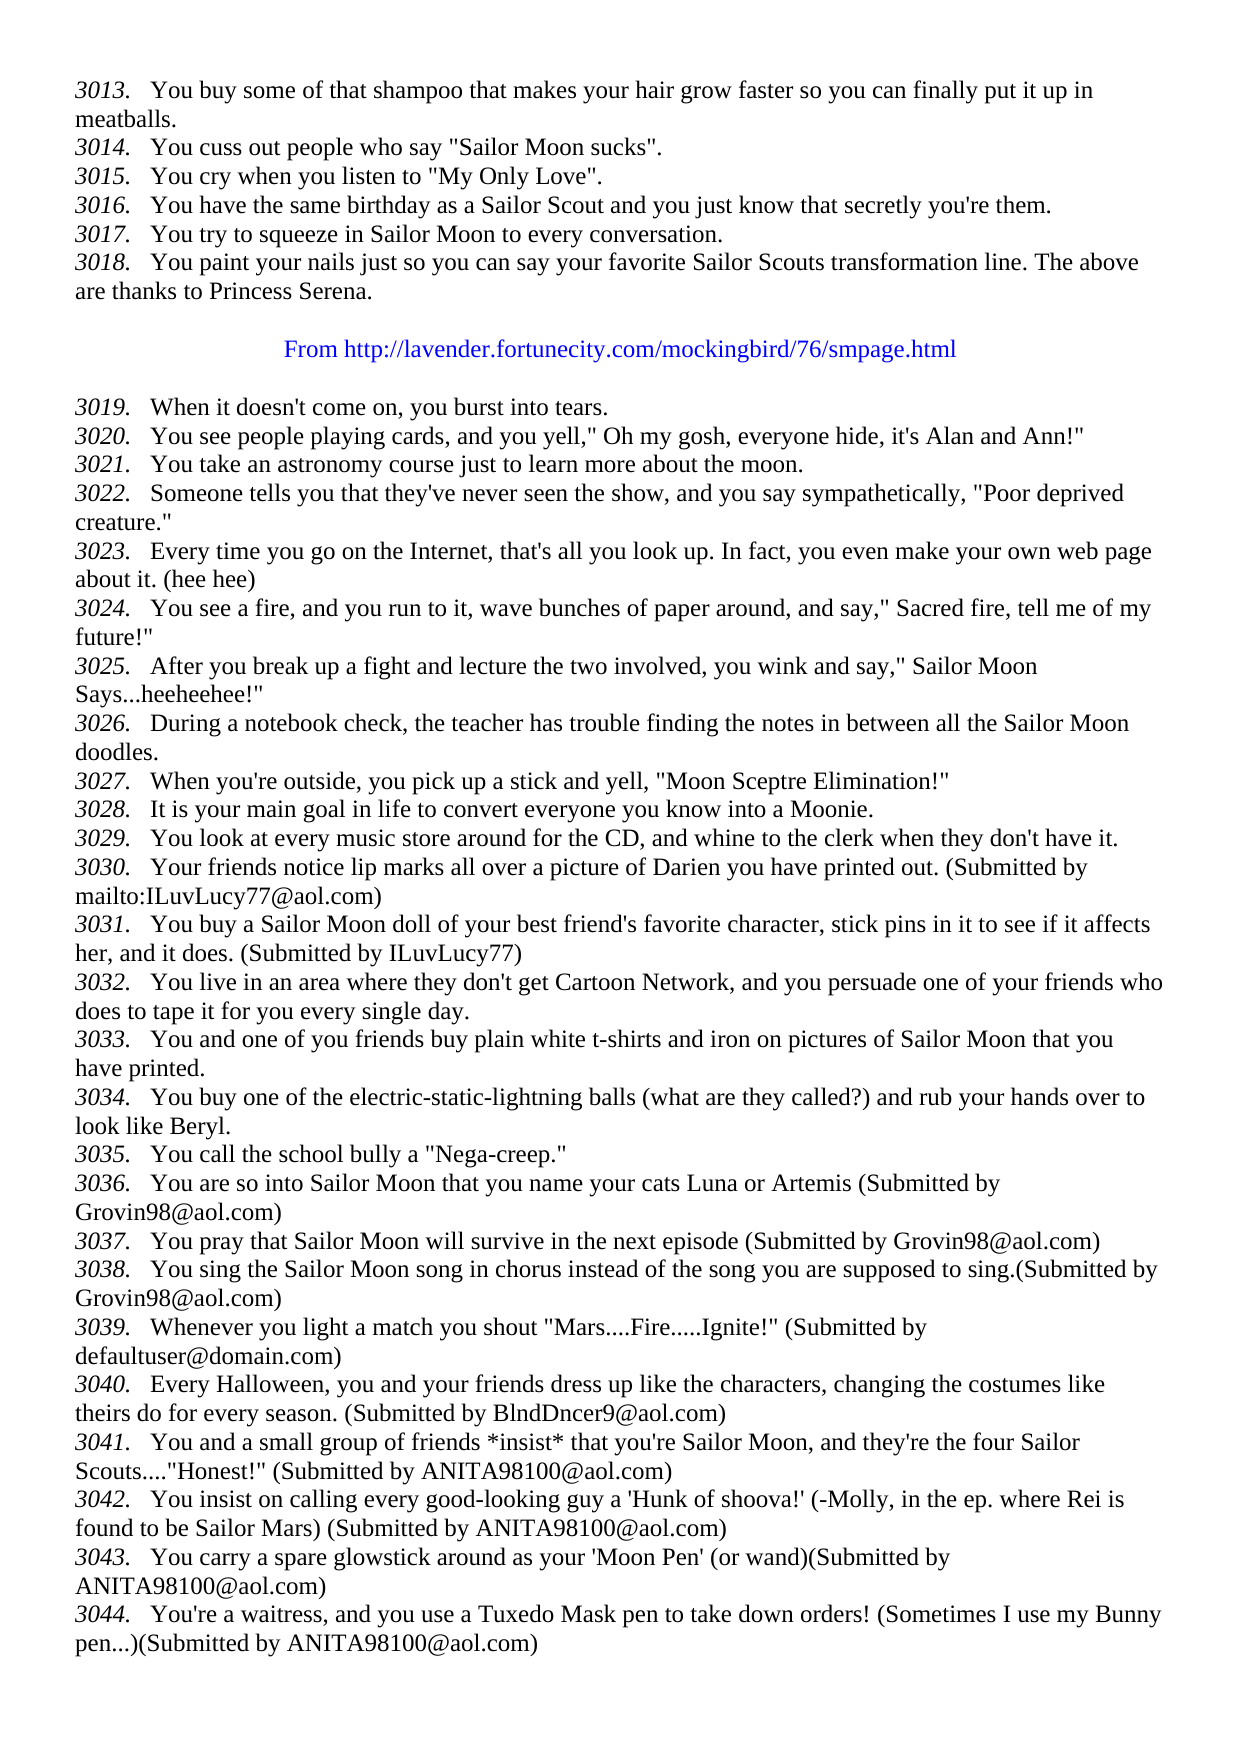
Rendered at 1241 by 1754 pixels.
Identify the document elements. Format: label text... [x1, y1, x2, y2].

list You buy a Sailor Moon doll of your best friend's favorite character, stick pins in it to see if it affects her, and it does. (Submitted by ILuvLucy77) [75, 909, 1165, 967]
list You see people playing cards, and you yell," Oh my gosh, everyone hide, it's Alan and Ann!" [75, 421, 1165, 449]
list You try to squeeze in Sailor Moon to every conversation. [75, 219, 1165, 247]
list You look at every music store around for the CD, and whine to the clerk when they don't have it. [75, 823, 1165, 852]
list During a notebook check, the teacher has trouble finding the notes in between all the Sailor Moon doodles. [75, 708, 1165, 766]
list You carry a spare glowstick around as your 'Moon Pen' (or wand)(Submitted by ANITA98100@aol.com) [75, 1542, 1165, 1599]
list You buy one of the electric-static-lightning balls (what are they called?) and rub your hands over to look like Beryl. [75, 1082, 1165, 1139]
list You buy some of that shampoo that makes your hair grow faster so you can finally put it up in meatballs. [75, 75, 1165, 132]
list Someone tells you that they've never seen the show, and you say sympathetically, "Poor deprived creature." [75, 478, 1165, 536]
list You see a fire, and you run to it, wave bunches of paper around, and say," Sacred fire, tell me of my future!" [75, 593, 1165, 651]
list You and a small group of friends *insist* that you're Sailor Moon, and they're the four Sailor Scouts...."Honest!" (Submitted by ANITA98100@aol.com) [75, 1427, 1165, 1484]
list You're a waitress, and you use a Tuxedo Mask pen to take down orders! (Sometimes I use my Bunny pen...)(Submitted by ANITA98100@aol.com) [75, 1599, 1165, 1657]
list You sing the Sailor Moon song in chorus instead of the song you are supposed to sing.(Submitted by Grovin98@aol.com) [75, 1254, 1165, 1312]
list Every time you go on the Internet, that's all you look up. In fact, you even make your own web page about it. (hee hee) [75, 536, 1165, 593]
list When it doesn't come on, you burst into tears. [75, 392, 1165, 421]
list You live in an area where they don't get Cartoon Network, and you persuade one of your friends who does to tape it for you every single day. [75, 967, 1165, 1024]
list You and one of you friends buy plain white t-shirts and iron on pictures of Sailor Moon that you have printed. [75, 1024, 1165, 1082]
list You pray that Sailor Moon will survive in the next episode (Submitted by Grovin98@aol.com) [75, 1226, 1165, 1254]
list You call the school bully a "Nega-creep." [75, 1139, 1165, 1168]
list You insist on calling every good-looking guy a 'Hunk of shoova!' (-Molly, in the ep. where Rei is found to be Sailor Mars) (Submitted by ANITA98100@aol.com) [75, 1484, 1165, 1542]
text From http://lavender.fortunecity.com/mockingbird/76/smpage.html [75, 334, 1165, 363]
list It is your main goal in life to convert everyone you know into a Moonie. [75, 794, 1165, 823]
list You cuss out people who say "Sailor Moon sucks". [75, 132, 1165, 161]
list When you're outside, you pick up a stick and yell, "Moon Sceptre Elimination!" [75, 766, 1165, 794]
list You cry when you listen to "My Only Love". [75, 161, 1165, 190]
list Every Halloween, you and your friends dress up like the characters, changing the costumes like theirs do for every season. (Submitted by BlndDncer9@aol.com) [75, 1369, 1165, 1427]
list You are so into Sailor Moon that you name your cats Luna or Artemis (Submitted by Grovin98@aol.com) [75, 1168, 1165, 1226]
list You take an astronomy course just to learn more about the moon. [75, 449, 1165, 478]
list You paint your nails just so you can say your favorite Sailor Scouts transformation line. The above are thanks to Princess Serena. [75, 247, 1165, 305]
list Whenever you light a match you shout "Mars....Fire.....Ignite!" (Submitted by defaultuser@domain.com) [75, 1312, 1165, 1369]
list You have the same birthday as a Sailor Scout and you just know that secretly you're them. [75, 190, 1165, 219]
list After you break up a fight and lecture the two involved, you wink and say," Sailor Moon Says...heeheehee!" [75, 651, 1165, 708]
list Your friends notice lip marks all over a picture of Darien you have printed out. (Submitted by mailto:ILuvLucy77@aol.com) [75, 852, 1165, 909]
